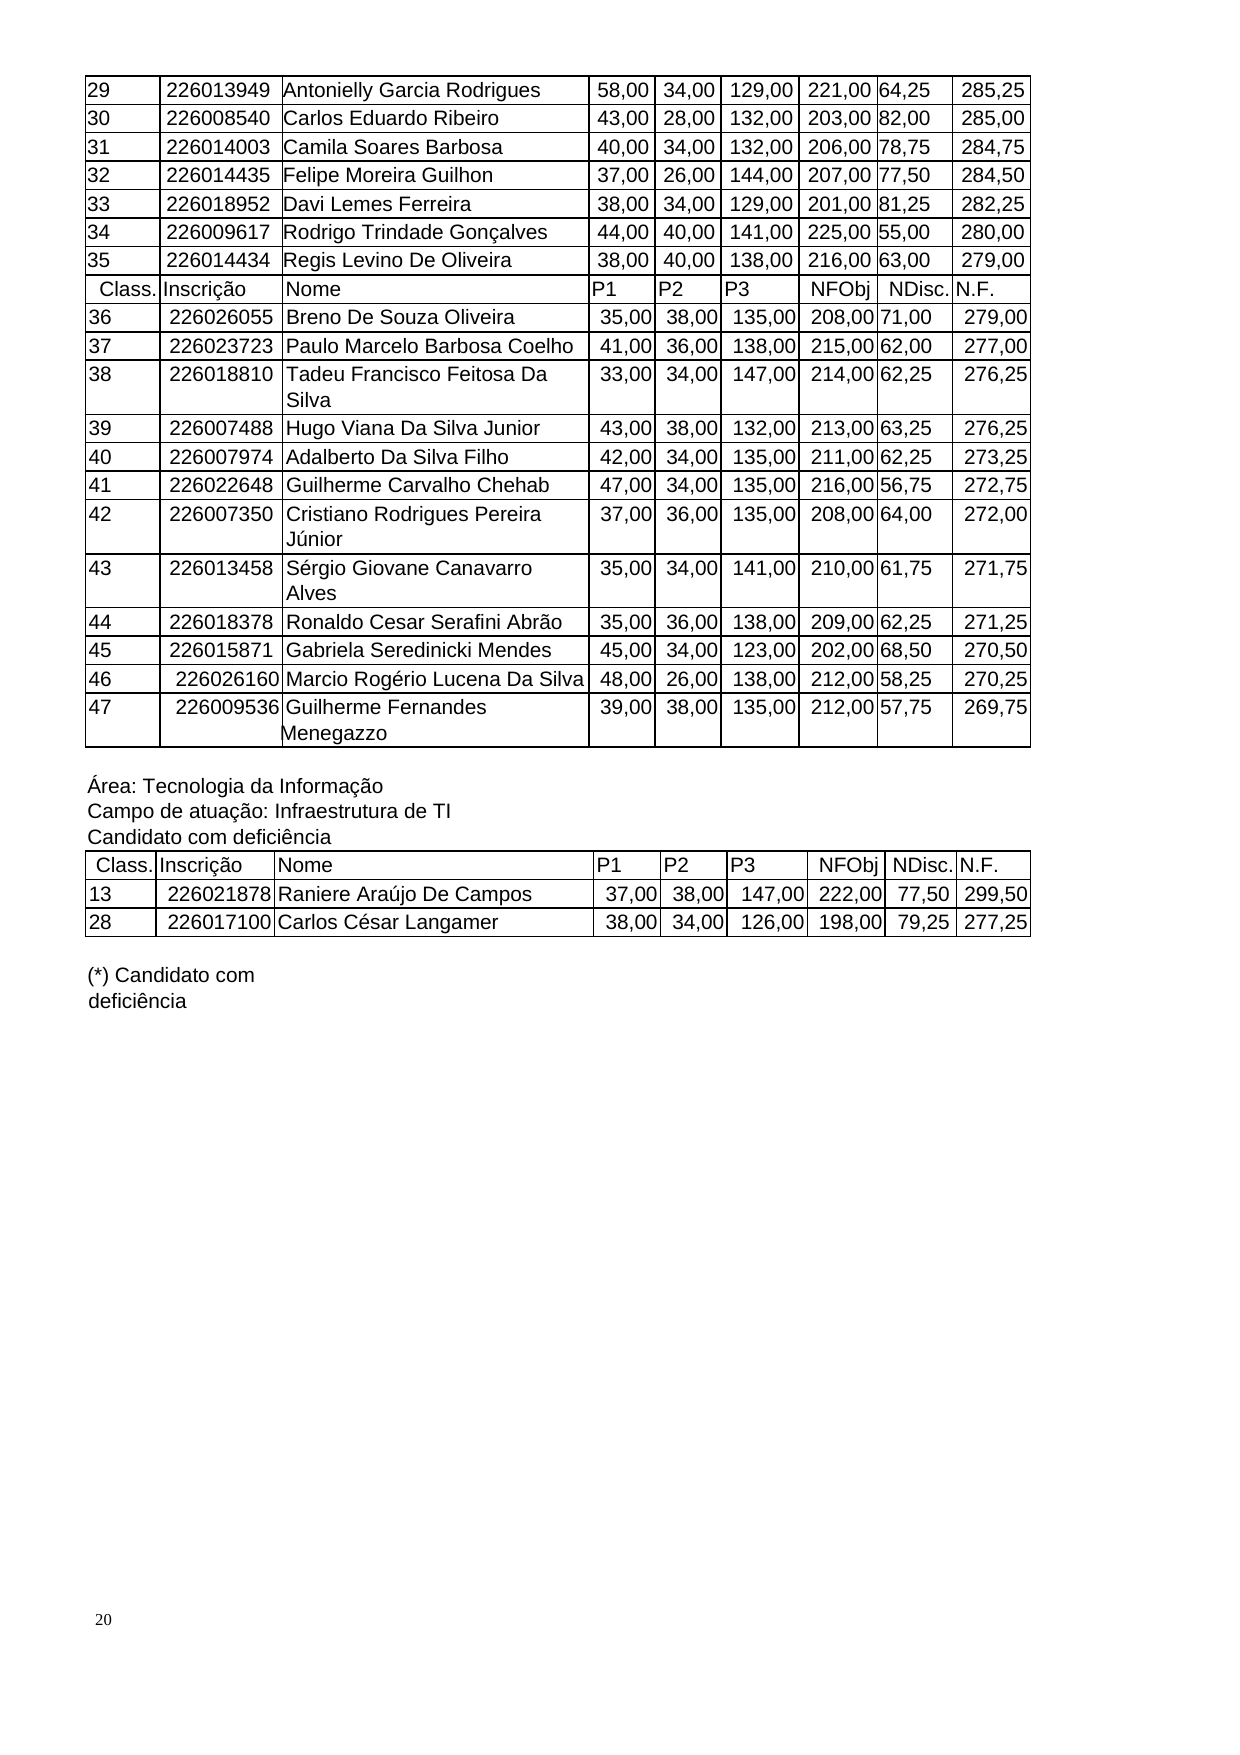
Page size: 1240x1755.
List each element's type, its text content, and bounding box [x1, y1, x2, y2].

table_cell 62,25 [878, 443, 952, 470]
table_cell 41 [86, 472, 159, 499]
table_cell 203,00 [800, 105, 877, 132]
table_cell 132,00 [722, 105, 798, 132]
table_cell 35,00 [590, 555, 654, 607]
table_cell 38,00 [590, 247, 654, 274]
table_cell 71,00 [878, 304, 952, 331]
table_cell 206,00 [800, 133, 877, 160]
table_cell Ronaldo Cesar Serafini Abrão [283, 608, 588, 635]
table_cell 28,00 [656, 105, 720, 132]
table_cell 226026055 [161, 304, 282, 331]
table_cell 40,00 [656, 247, 720, 274]
table_cell 279,00 [953, 247, 1030, 274]
table_cell 282,25 [953, 190, 1030, 217]
table_cell 35,00 [590, 304, 654, 331]
table_cell 62,00 [878, 333, 952, 359]
table_cell 132,00 [722, 133, 798, 160]
text Área: Tecnologia da Informação [87, 773, 1146, 797]
table_header NDisc. [886, 852, 956, 879]
table_cell 48,00 [590, 665, 654, 692]
table_cell 272,00 [953, 500, 1030, 553]
table_cell 138,00 [722, 333, 798, 359]
table_cell 226008540 [161, 105, 282, 132]
table_cell 201,00 [800, 190, 877, 217]
table_cell 135,00 [722, 500, 798, 553]
table_cell 273,25 [953, 443, 1030, 470]
table_cell 132,00 [722, 415, 798, 442]
table_cell 284,75 [953, 133, 1030, 160]
table_header P2 [661, 852, 726, 879]
table_cell P3 [722, 276, 798, 302]
table_cell 34,00 [656, 637, 720, 664]
table_header Class. [86, 852, 155, 879]
table_cell 226007488 [161, 415, 282, 442]
table_cell 56,75 [878, 472, 952, 499]
table_cell 285,25 [953, 77, 1030, 103]
table_cell Class. [86, 276, 159, 302]
table_cell 35,00 [590, 608, 654, 635]
table_cell 202,00 [800, 637, 877, 664]
table_cell 81,25 [878, 190, 952, 217]
table_cell 226017100 [157, 909, 274, 936]
table_cell 222,00 [808, 880, 884, 907]
table_cell 32 [86, 162, 159, 189]
table_cell 276,25 [953, 415, 1030, 442]
table_cell 26,00 [656, 665, 720, 692]
table_cell 45,00 [590, 637, 654, 664]
table_cell 55,00 [878, 219, 952, 246]
table_cell 79,25 [886, 909, 956, 936]
table_cell 77,50 [878, 162, 952, 189]
table_cell 63,00 [878, 247, 952, 274]
table_cell 271,75 [953, 555, 1030, 607]
table_cell 33,00 [590, 361, 654, 413]
table_cell 226013458 [161, 555, 282, 607]
table_cell 226026160 [161, 665, 282, 692]
table_cell 13 [86, 880, 155, 907]
table_cell 42 [86, 500, 159, 553]
table_cell 226023723 [161, 333, 282, 359]
table_cell 272,75 [953, 472, 1030, 499]
table_cell 58,25 [878, 665, 952, 692]
table_cell Davi Lemes Ferreira [283, 190, 588, 217]
table_cell 144,00 [722, 162, 798, 189]
table_cell 40 [86, 443, 159, 470]
table_cell 34,00 [656, 190, 720, 217]
table_header P1 [594, 852, 660, 879]
table_cell 138,00 [722, 247, 798, 274]
table_cell Antonielly Garcia Rodrigues [283, 77, 588, 103]
table_cell 34,00 [656, 133, 720, 160]
table_cell P2 [656, 276, 720, 302]
table_cell 77,50 [886, 880, 956, 907]
table_cell 58,00 [590, 77, 654, 103]
table_cell 37 [86, 333, 159, 359]
table_cell 270,25 [953, 665, 1030, 692]
table_cell 208,00 [800, 304, 877, 331]
table_cell P1 [590, 276, 654, 302]
text Campo de atuação: Infraestrutura de TI [87, 799, 1146, 823]
table_cell 38,00 [656, 694, 720, 746]
table_cell 226014003 [161, 133, 282, 160]
table_cell 226014435 [161, 162, 282, 189]
table_cell 135,00 [722, 304, 798, 331]
table_cell 62,25 [878, 608, 952, 635]
table_cell Carlos Eduardo Ribeiro [283, 105, 588, 132]
table_cell Raniere Araújo De Campos [275, 880, 593, 907]
table_cell Marcio Rogério Lucena Da Silva [283, 665, 588, 692]
table_cell 215,00 [800, 333, 877, 359]
table_cell 62,25 [878, 361, 952, 413]
table_cell Guilherme Carvalho Chehab [283, 472, 588, 499]
table_cell NFObj [800, 276, 877, 302]
table_cell 42,00 [590, 443, 654, 470]
table_cell 38,00 [590, 190, 654, 217]
table_cell 39 [86, 415, 159, 442]
table_header Inscrição [157, 852, 274, 879]
table_cell 29 [86, 77, 159, 103]
table_header P3 [728, 852, 807, 879]
table_cell 30 [86, 105, 159, 132]
table_cell 57,75 [878, 694, 952, 746]
table_cell 226007350 [161, 500, 282, 553]
table_cell Inscrição [161, 276, 282, 302]
table_cell 34 [86, 219, 159, 246]
table_cell 212,00 [800, 665, 877, 692]
table_cell 221,00 [800, 77, 877, 103]
table_cell 26,00 [656, 162, 720, 189]
table_header Nome [275, 852, 593, 879]
table_cell 37,00 [590, 162, 654, 189]
text Candidato com deficiência [87, 825, 1146, 849]
table_cell 38,00 [656, 415, 720, 442]
table_cell Tadeu Francisco Feitosa Da Silva [283, 361, 588, 413]
table_cell 47 [86, 694, 159, 746]
table_cell 36,00 [656, 333, 720, 359]
table_cell 34,00 [656, 472, 720, 499]
table_cell 141,00 [722, 555, 798, 607]
table_cell 37,00 [590, 500, 654, 553]
table_cell 209,00 [800, 608, 877, 635]
table_header NFObj [808, 852, 884, 879]
table_cell 33 [86, 190, 159, 217]
table_cell 226015871 [161, 637, 282, 664]
table_cell 44 [86, 608, 159, 635]
table_cell 269,75 [953, 694, 1030, 746]
table_cell 38,00 [594, 909, 660, 936]
table_cell Nome [283, 276, 588, 302]
table_cell 78,75 [878, 133, 952, 160]
table_cell 207,00 [800, 162, 877, 189]
table_cell 36 [86, 304, 159, 331]
table_cell 34,00 [656, 555, 720, 607]
table_cell 43,00 [590, 415, 654, 442]
table_cell 277,25 [957, 909, 1030, 936]
table_cell 39,00 [590, 694, 654, 746]
table_cell Paulo Marcelo Barbosa Coelho [283, 333, 588, 359]
table_cell 40,00 [656, 219, 720, 246]
table_cell Regis Levino De Oliveira [283, 247, 588, 274]
table_cell Gabriela Seredinicki Mendes [283, 637, 588, 664]
table_cell 38 [86, 361, 159, 413]
table_cell 212,00 [800, 694, 877, 746]
table_cell 46 [86, 665, 159, 692]
table_cell 135,00 [722, 472, 798, 499]
table_cell Camila Soares Barbosa [283, 133, 588, 160]
table_cell 37,00 [594, 880, 660, 907]
table_cell Cristiano Rodrigues Pereira Júnior [283, 500, 588, 553]
table_cell 45 [86, 637, 159, 664]
table_cell 40,00 [590, 133, 654, 160]
table_cell 280,00 [953, 219, 1030, 246]
table_cell 38,00 [661, 880, 726, 907]
table_cell 141,00 [722, 219, 798, 246]
table_cell 226007974 [161, 443, 282, 470]
table_cell 64,25 [878, 77, 952, 103]
table_cell 226009536 [161, 694, 282, 746]
table_cell 226018810 [161, 361, 282, 413]
table_cell 226018952 [161, 190, 282, 217]
table_cell 123,00 [722, 637, 798, 664]
table_cell 68,50 [878, 637, 952, 664]
table_cell 214,00 [800, 361, 877, 413]
table_cell 43 [86, 555, 159, 607]
table_cell 82,00 [878, 105, 952, 132]
table_cell 64,00 [878, 500, 952, 553]
table_cell 213,00 [800, 415, 877, 442]
table_cell Hugo Viana Da Silva Junior [283, 415, 588, 442]
table_cell 147,00 [722, 361, 798, 413]
table_cell 271,25 [953, 608, 1030, 635]
table_cell 135,00 [722, 443, 798, 470]
table_cell 138,00 [722, 665, 798, 692]
table_header N.F. [957, 852, 1030, 879]
table_cell 34,00 [656, 443, 720, 470]
table_cell 216,00 [800, 247, 877, 274]
table_cell 38,00 [656, 304, 720, 331]
table_cell Felipe Moreira Guilhon [283, 162, 588, 189]
table_cell NDisc. [878, 276, 952, 302]
table_cell 198,00 [808, 909, 884, 936]
table_cell 129,00 [722, 77, 798, 103]
table_cell 31 [86, 133, 159, 160]
table_cell Guilherme Fernandes Menegazzo [283, 694, 588, 746]
table_cell 225,00 [800, 219, 877, 246]
table_cell Adalberto Da Silva Filho [283, 443, 588, 470]
table_cell 276,25 [953, 361, 1030, 413]
table_cell 34,00 [661, 909, 726, 936]
table_cell 285,00 [953, 105, 1030, 132]
table_cell 279,00 [953, 304, 1030, 331]
table_cell 35 [86, 247, 159, 274]
table_cell Carlos César Langamer [275, 909, 593, 936]
table_cell 61,75 [878, 555, 952, 607]
table_cell 216,00 [800, 472, 877, 499]
table_cell 34,00 [656, 361, 720, 413]
table_cell 147,00 [728, 880, 807, 907]
table_cell 284,50 [953, 162, 1030, 189]
table_cell 226021878 [157, 880, 274, 907]
table_cell 226018378 [161, 608, 282, 635]
table_cell 36,00 [656, 500, 720, 553]
table_cell 34,00 [656, 77, 720, 103]
text (*) Candidato com deficiência [87, 963, 321, 1012]
table_cell 138,00 [722, 608, 798, 635]
table_cell 135,00 [722, 694, 798, 746]
table_cell 47,00 [590, 472, 654, 499]
table_cell 210,00 [800, 555, 877, 607]
table_cell 44,00 [590, 219, 654, 246]
table_cell 208,00 [800, 500, 877, 553]
table_cell Sérgio Giovane Canavarro Alves [283, 555, 588, 607]
table_cell 226014434 [161, 247, 282, 274]
table_cell 43,00 [590, 105, 654, 132]
table_cell 63,25 [878, 415, 952, 442]
table_cell 299,50 [957, 880, 1030, 907]
table_cell 226022648 [161, 472, 282, 499]
table_cell 129,00 [722, 190, 798, 217]
table_cell 41,00 [590, 333, 654, 359]
table_cell 226009617 [161, 219, 282, 246]
table_cell 126,00 [728, 909, 807, 936]
table_cell 28 [86, 909, 155, 936]
table_cell 226013949 [161, 77, 282, 103]
table_cell 211,00 [800, 443, 877, 470]
table_cell 270,50 [953, 637, 1030, 664]
table_cell 36,00 [656, 608, 720, 635]
table_cell Breno De Souza Oliveira [283, 304, 588, 331]
table_cell N.F. [953, 276, 1030, 302]
table_cell 277,00 [953, 333, 1030, 359]
table_cell Rodrigo Trindade Gonçalves [283, 219, 588, 246]
